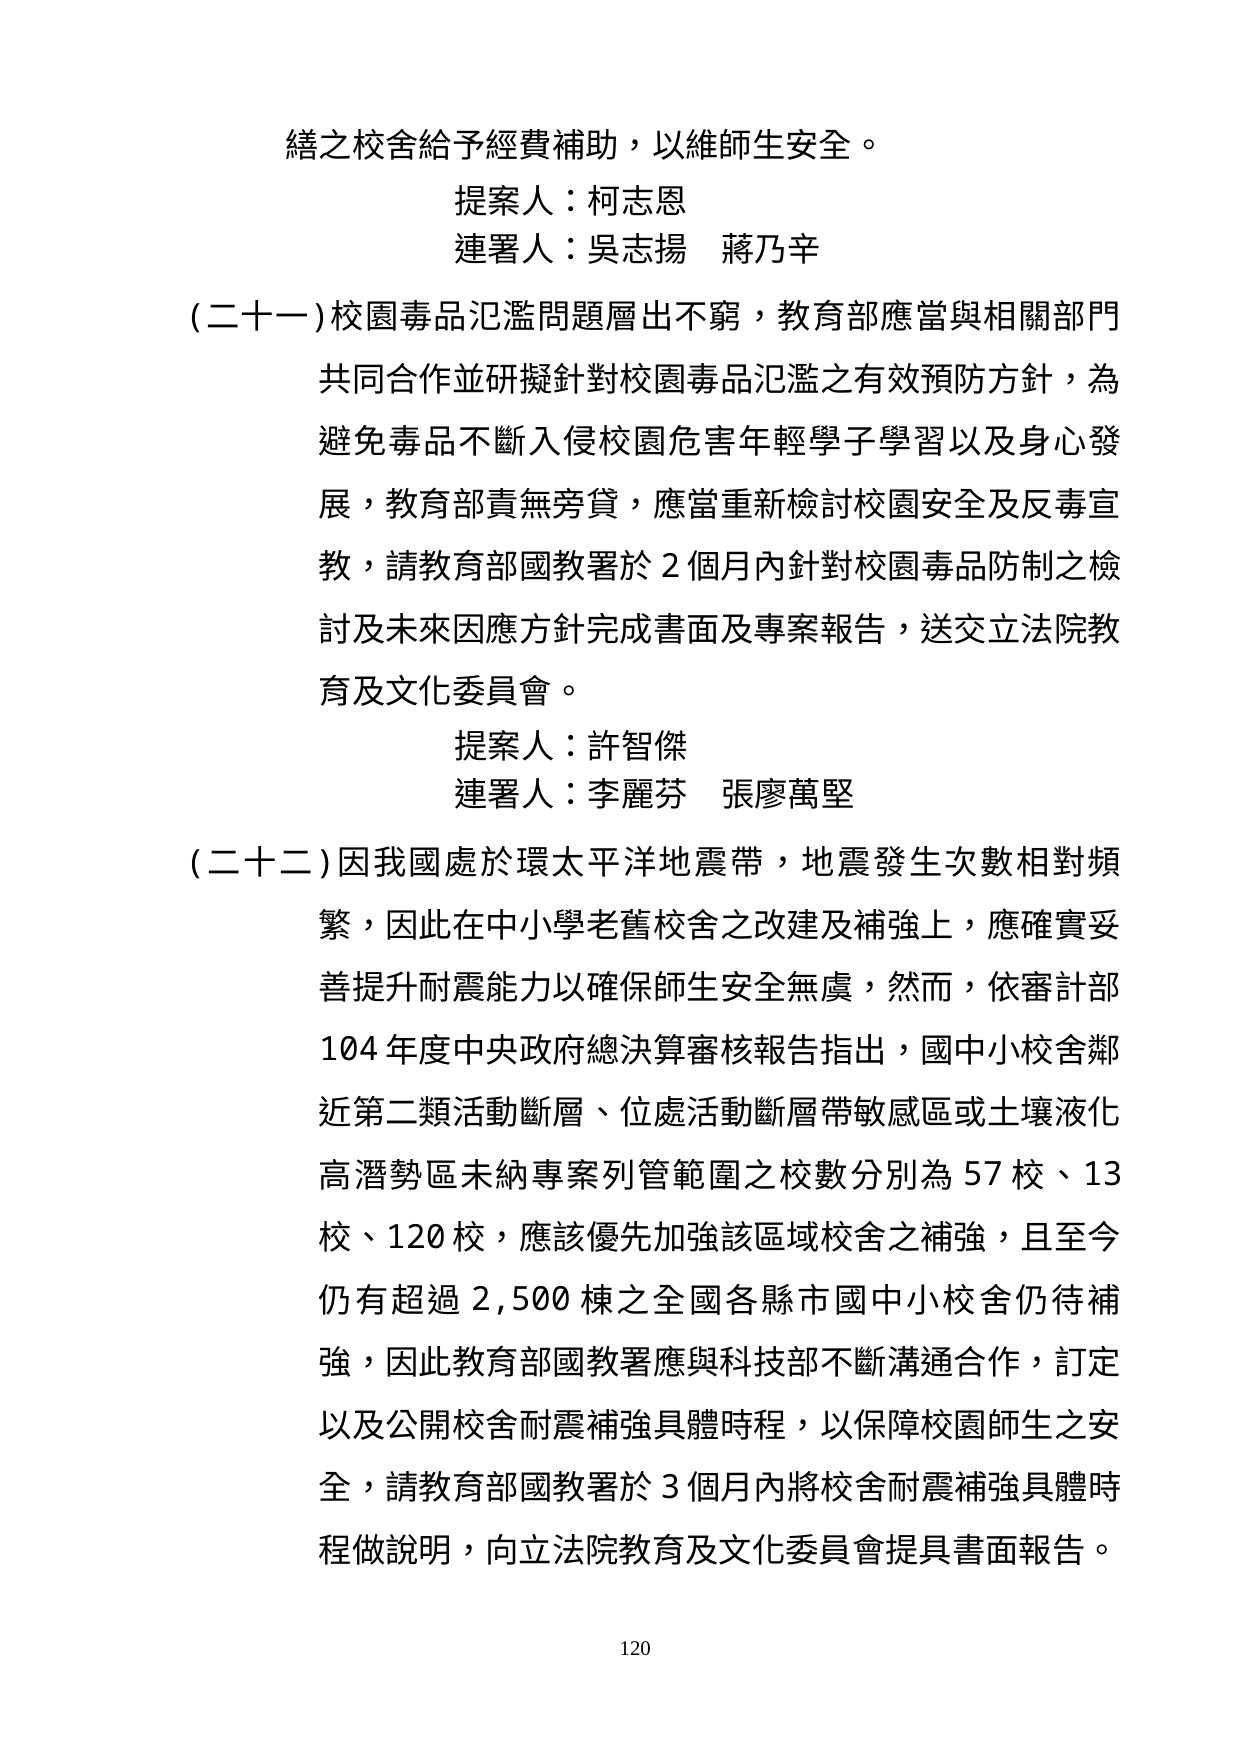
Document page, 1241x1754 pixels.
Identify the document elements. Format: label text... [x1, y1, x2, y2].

text 連署人：李麗芬 張廖萬堅 [148, 768, 1122, 816]
text 繕之校舍給予經費補助，以維師生安全。 [185, 112, 1122, 175]
text (二十一)校園毒品氾濫問題層出不窮，教育部應當與相關部門共同合作並研擬針對校園毒品氾濫之有效預防方針，為避免毒品不斷入侵校園危害年輕學子學習以及身心發展，教育部責無旁貸，應當重新檢討校園安全及反毒宣教，請教育部國教署於2個月內針對校園毒品防制之檢討及未來因應方針完成書面及專案報告，送交立法院教育及文化委員會。 [185, 283, 1122, 721]
text 提案人：柯志恩 [148, 175, 1122, 223]
text 連署人：吳志揚 蔣乃辛 [148, 223, 1122, 271]
text 提案人：許智傑 [148, 721, 1122, 768]
text (二十二)因我國處於環太平洋地震帶，地震發生次數相對頻繁，因此在中小學老舊校舍之改建及補強上，應確實妥善提升耐震能力以確保師生安全無虞，然而，依審計部104年度中央政府總決算審核報告指出，國中小校舍鄰近第二類活動斷層、位處活動斷層帶敏感區或土壤液化高潛勢區未納專案列管範圍之校數分別為57校、13校、120校，應該優先加強該區域校舍之補強，且至今仍有超過2,500棟之全國各縣市國中小校舍仍待補強，因此教育部國教署應與科技部不斷溝通合作，訂定以及公開校舍耐震補強具體時程，以保障校園師生之安全，請教育部國教署於3個月內將校舍耐震補強具體時程做說明，向立法院教育及文化委員會提具書面報告。 [185, 829, 1122, 1579]
